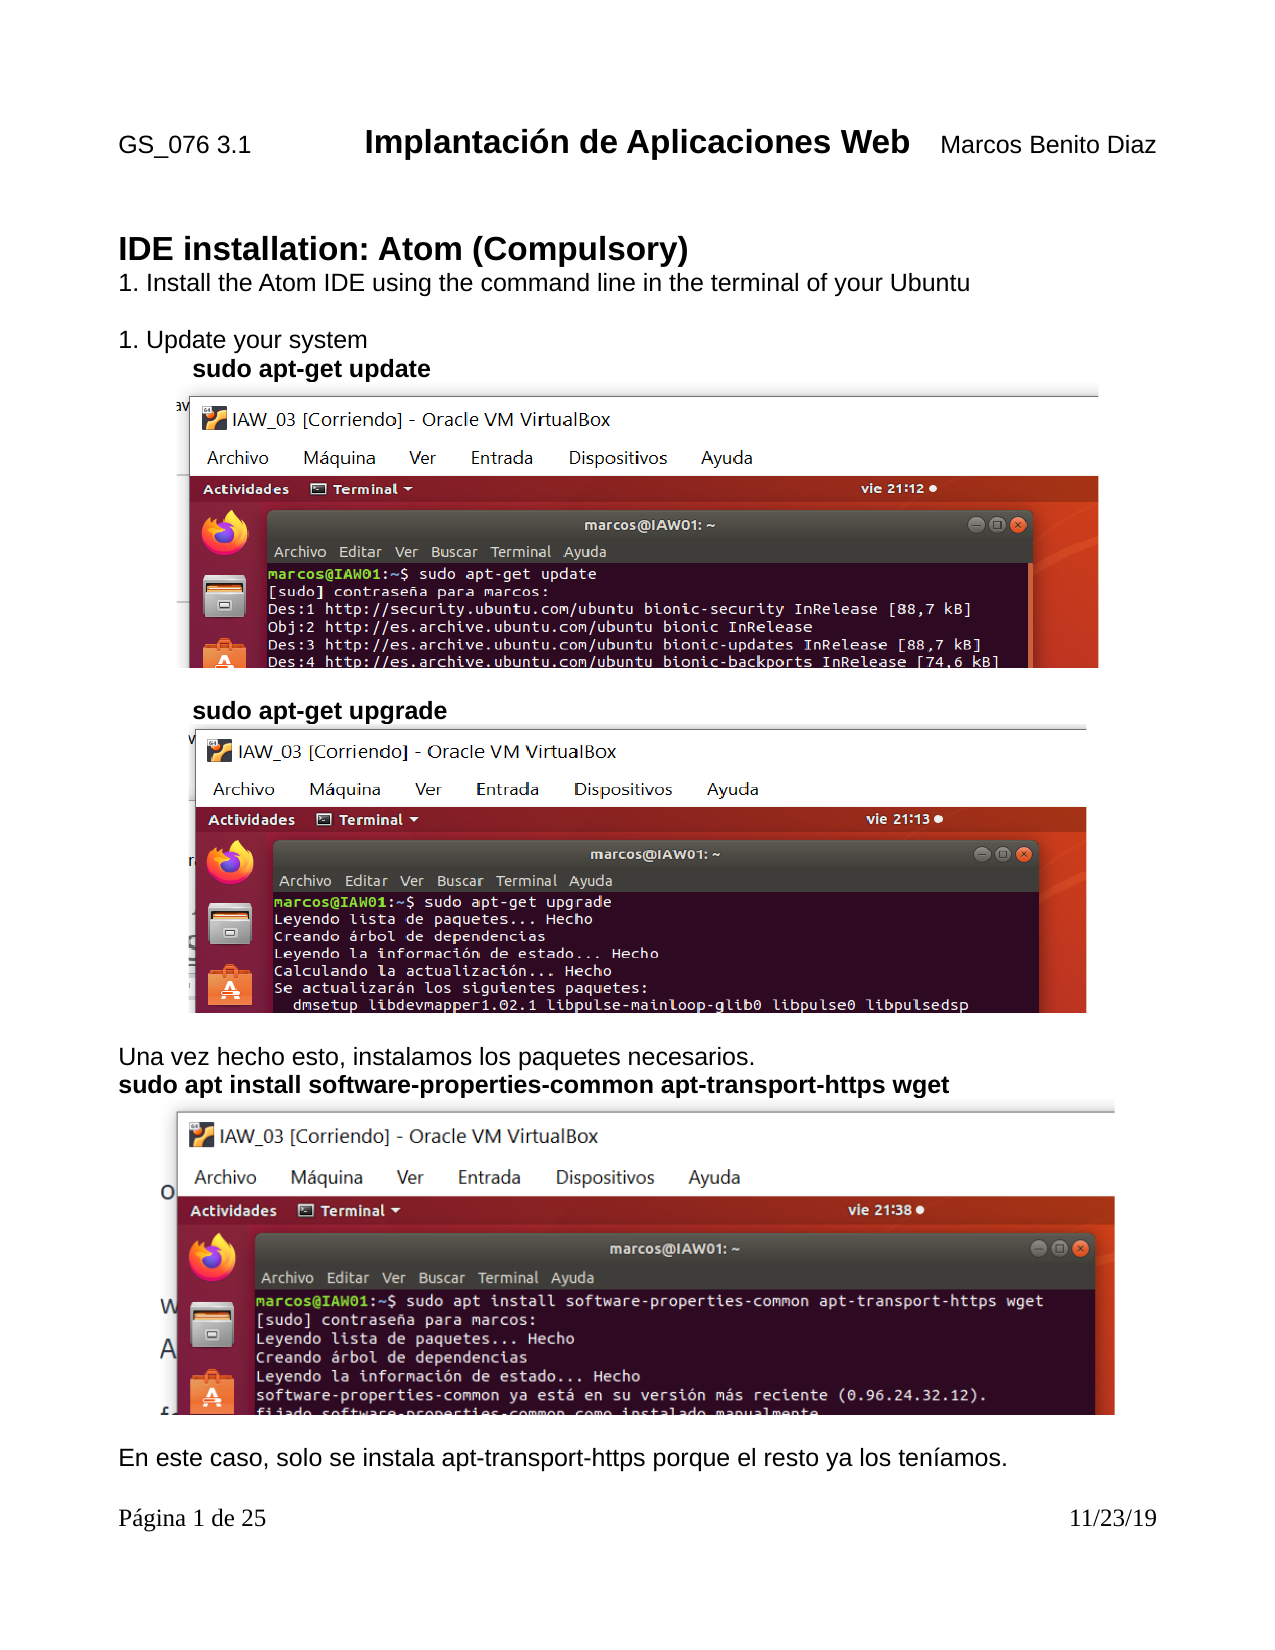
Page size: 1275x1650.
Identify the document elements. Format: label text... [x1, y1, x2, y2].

text sudo apt-get update [118, 354, 1157, 383]
picture [160, 1098, 1115, 1415]
text 1. Install the Atom IDE using the command line in the terminal of your Ubuntu [118, 268, 1157, 296]
picture [176, 382, 1099, 668]
text 1. Update your system [118, 325, 1157, 354]
text Una vez hecho esto, instalamos los paquetes necesarios. [118, 1041, 1157, 1070]
text sudo apt-get upgrade [118, 696, 1157, 725]
text IDE installation: Atom (Compulsory) [118, 229, 1157, 268]
text sudo apt install software-properties-common apt-transport-https wget [118, 1070, 1157, 1099]
picture [188, 724, 1087, 1013]
text En este caso, solo se instala apt-transport-https porque el resto ya los teníamos. [118, 1443, 1157, 1472]
